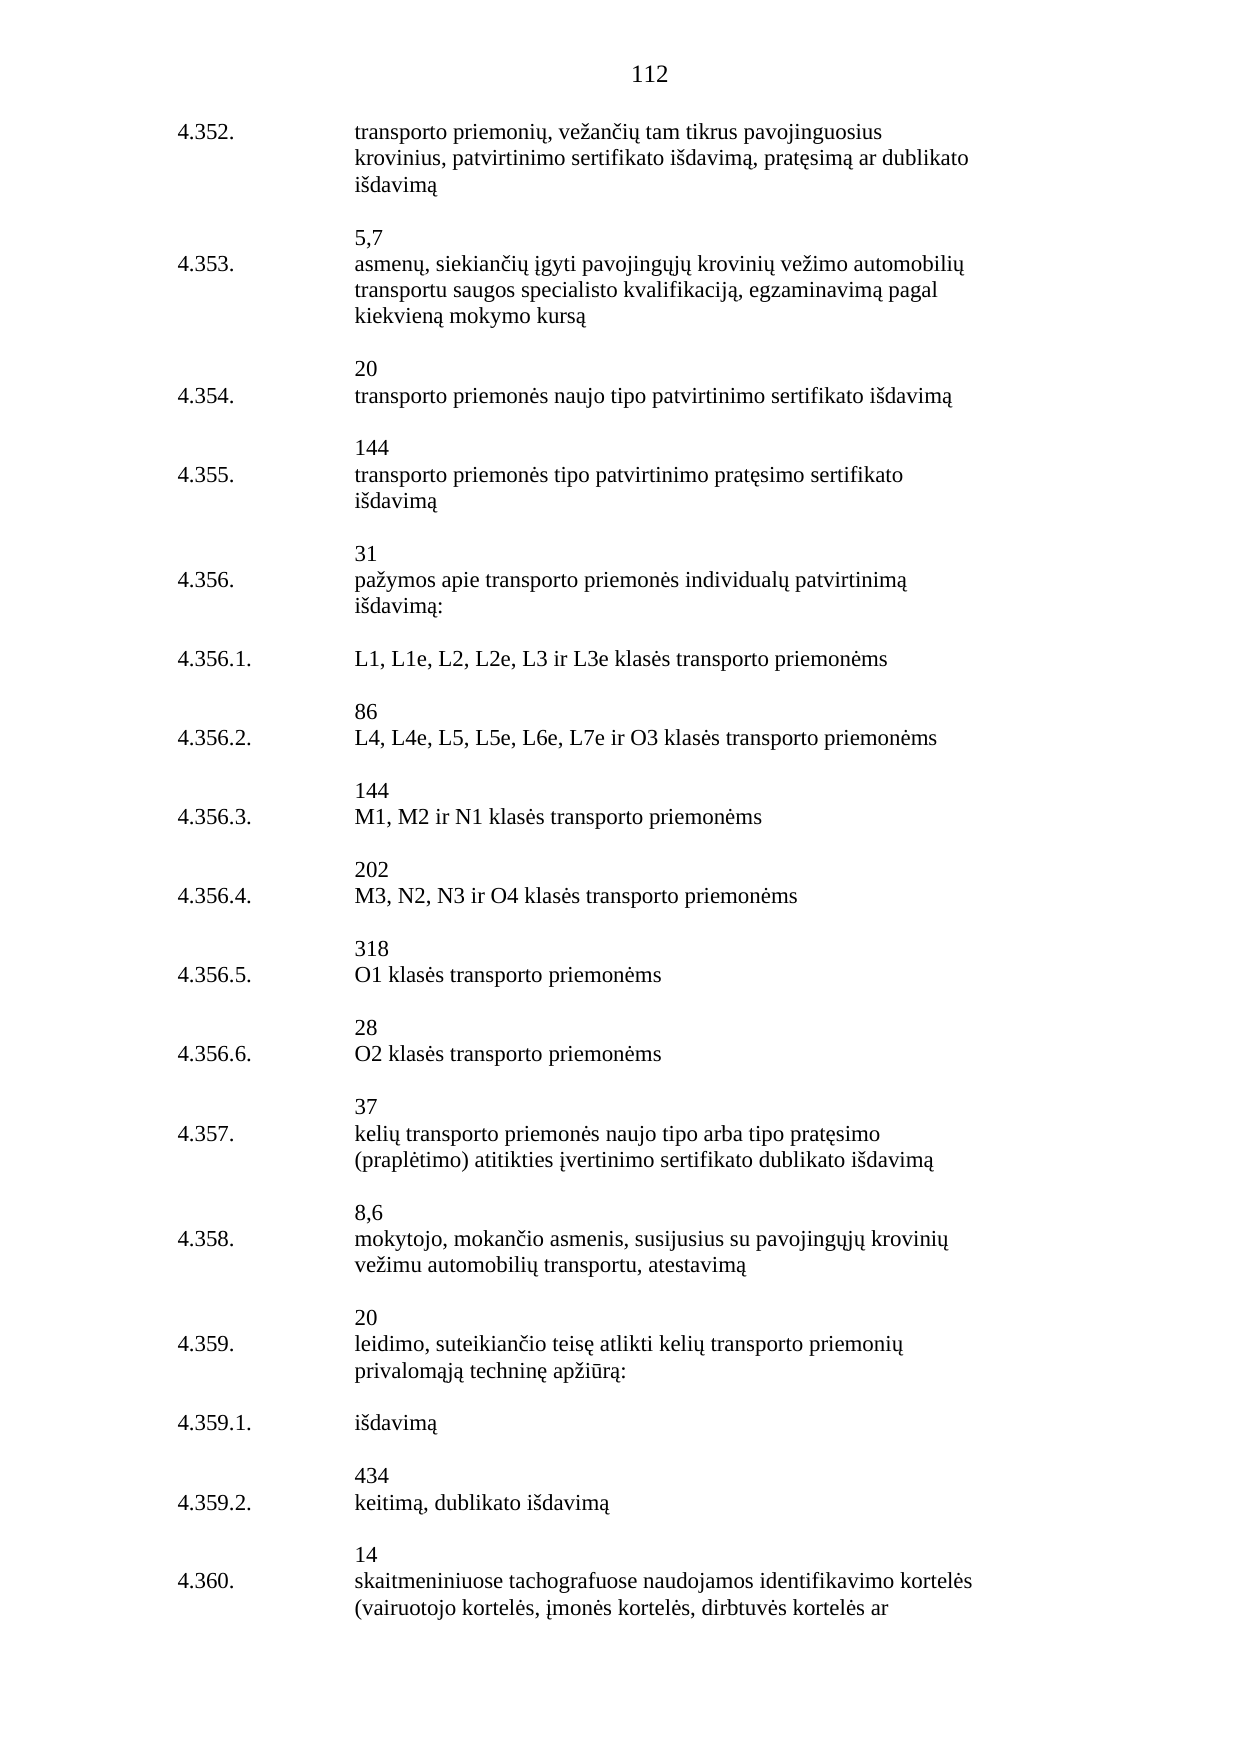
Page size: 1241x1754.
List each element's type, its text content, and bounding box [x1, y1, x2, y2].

text išdavimą: [354, 592, 974, 645]
text 4.356.5. O1 klasės transporto priemonėms 28 [177, 961, 974, 1041]
text vežimu automobilių transportu, atestavimą 20 [354, 1251, 974, 1330]
text transportu saugos specialisto kvalifikaciją, egzaminavimą pagal [354, 276, 974, 303]
text 4.359.2. keitimą, dublikato išdavimą 14 [177, 1488, 974, 1568]
text 4.354. transporto priemonės naujo tipo patvirtinimo sertifikato išdavimą 144 [177, 382, 974, 461]
text 4.352. transporto priemonių, vežančių tam tikrus pavojinguosius [177, 118, 974, 144]
text (vairuotojo kortelės, įmonės kortelės, dirbtuvės kortelės ar [354, 1594, 974, 1620]
text 4.359.1. išdavimą 434 [177, 1409, 974, 1488]
text išdavimą 5,7 [354, 171, 974, 250]
text 4.356.6. O2 klasės transporto priemonėms 37 [177, 1041, 974, 1119]
text 4.356.2. L4, L4e, L5, L5e, L6e, L7e ir O3 klasės transporto priemonėms 144 [177, 724, 974, 803]
text 4.356.4. M3, N2, N3 ir O4 klasės transporto priemonėms 318 [177, 882, 974, 961]
text 4.360. skaitmeniniuose tachografuose naudojamos identifikavimo kortelės [177, 1568, 974, 1594]
text (praplėtimo) atitikties įvertinimo sertifikato dublikato išdavimą 8,6 [354, 1146, 974, 1225]
text 4.353. asmenų, siekiančių įgyti pavojingųjų krovinių vežimo automobilių [177, 250, 974, 276]
text 4.359. leidimo, suteikiančio teisę atlikti kelių transporto priemonių [177, 1330, 974, 1357]
text krovinius, patvirtinimo sertifikato išdavimą, pratęsimą ar dublikato [354, 144, 974, 171]
text 4.356.3. M1, M2 ir N1 klasės transporto priemonėms 202 [177, 803, 974, 882]
text 4.357. kelių transporto priemonės naujo tipo arba tipo pratęsimo [177, 1119, 974, 1146]
text privalomąją techninę apžiūrą: [354, 1357, 974, 1409]
text kiekvieną mokymo kursą 20 [354, 303, 974, 382]
text 4.356. pažymos apie transporto priemonės individualų patvirtinimą [177, 566, 974, 592]
text 4.358. mokytojo, mokančio asmenis, susijusius su pavojingųjų krovinių [177, 1225, 974, 1251]
text išdavimą 31 [354, 487, 974, 566]
text 4.356.1. L1, L1e, L2, L2e, L3 ir L3e klasės transporto priemonėms 86 [177, 645, 974, 724]
text 4.355. transporto priemonės tipo patvirtinimo pratęsimo sertifikato [177, 461, 974, 487]
